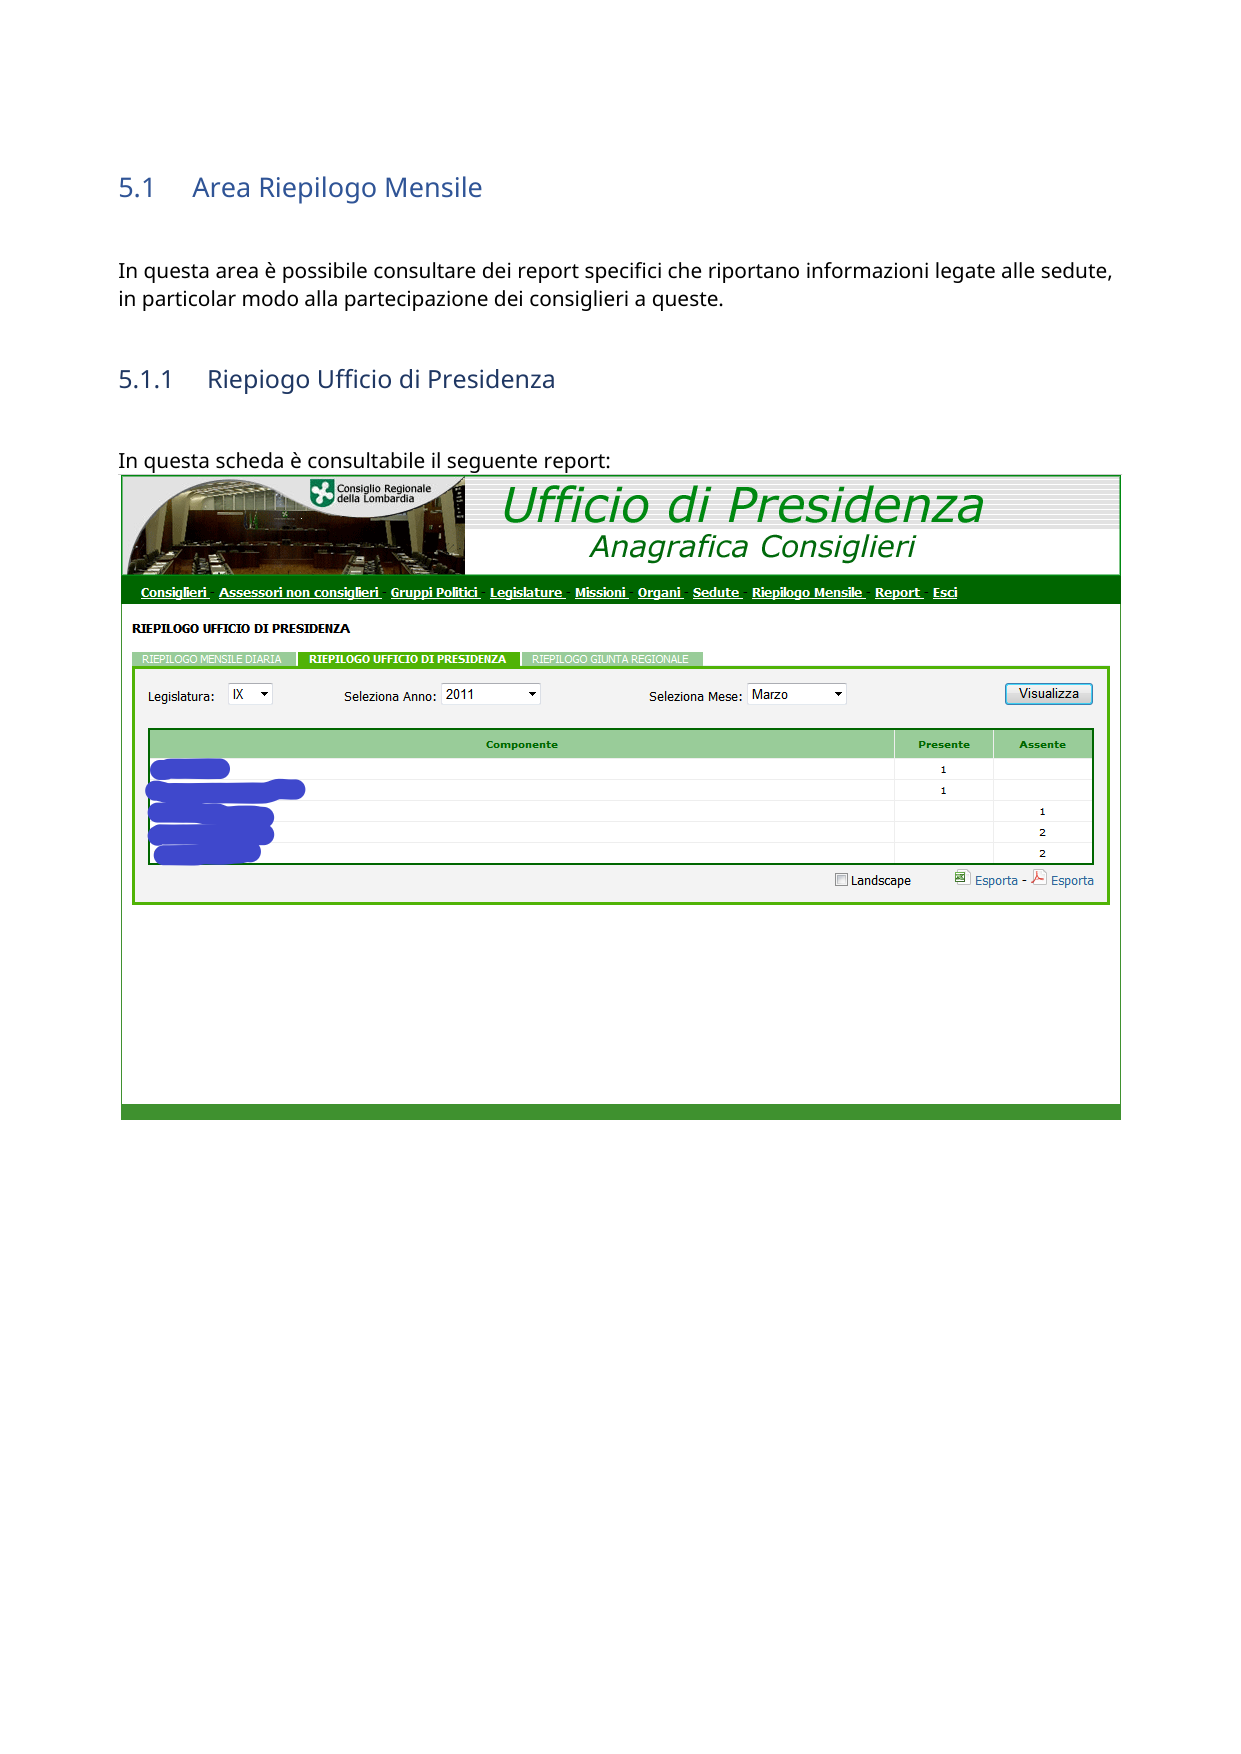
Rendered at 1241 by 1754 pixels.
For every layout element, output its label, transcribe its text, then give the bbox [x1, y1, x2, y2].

text In questa scheda è consultabile il seguente report: [118, 446, 1122, 474]
text In questa area è possibile consultare dei report specifici che riportano informazioni legate alle sedute, in particolar modo alla partecipazione dei consiglieri a queste. [118, 256, 1122, 313]
list Riepiogo Ufficio di Presidenza [118, 362, 1122, 396]
list Area Riepilogo Mensile [118, 168, 1122, 205]
